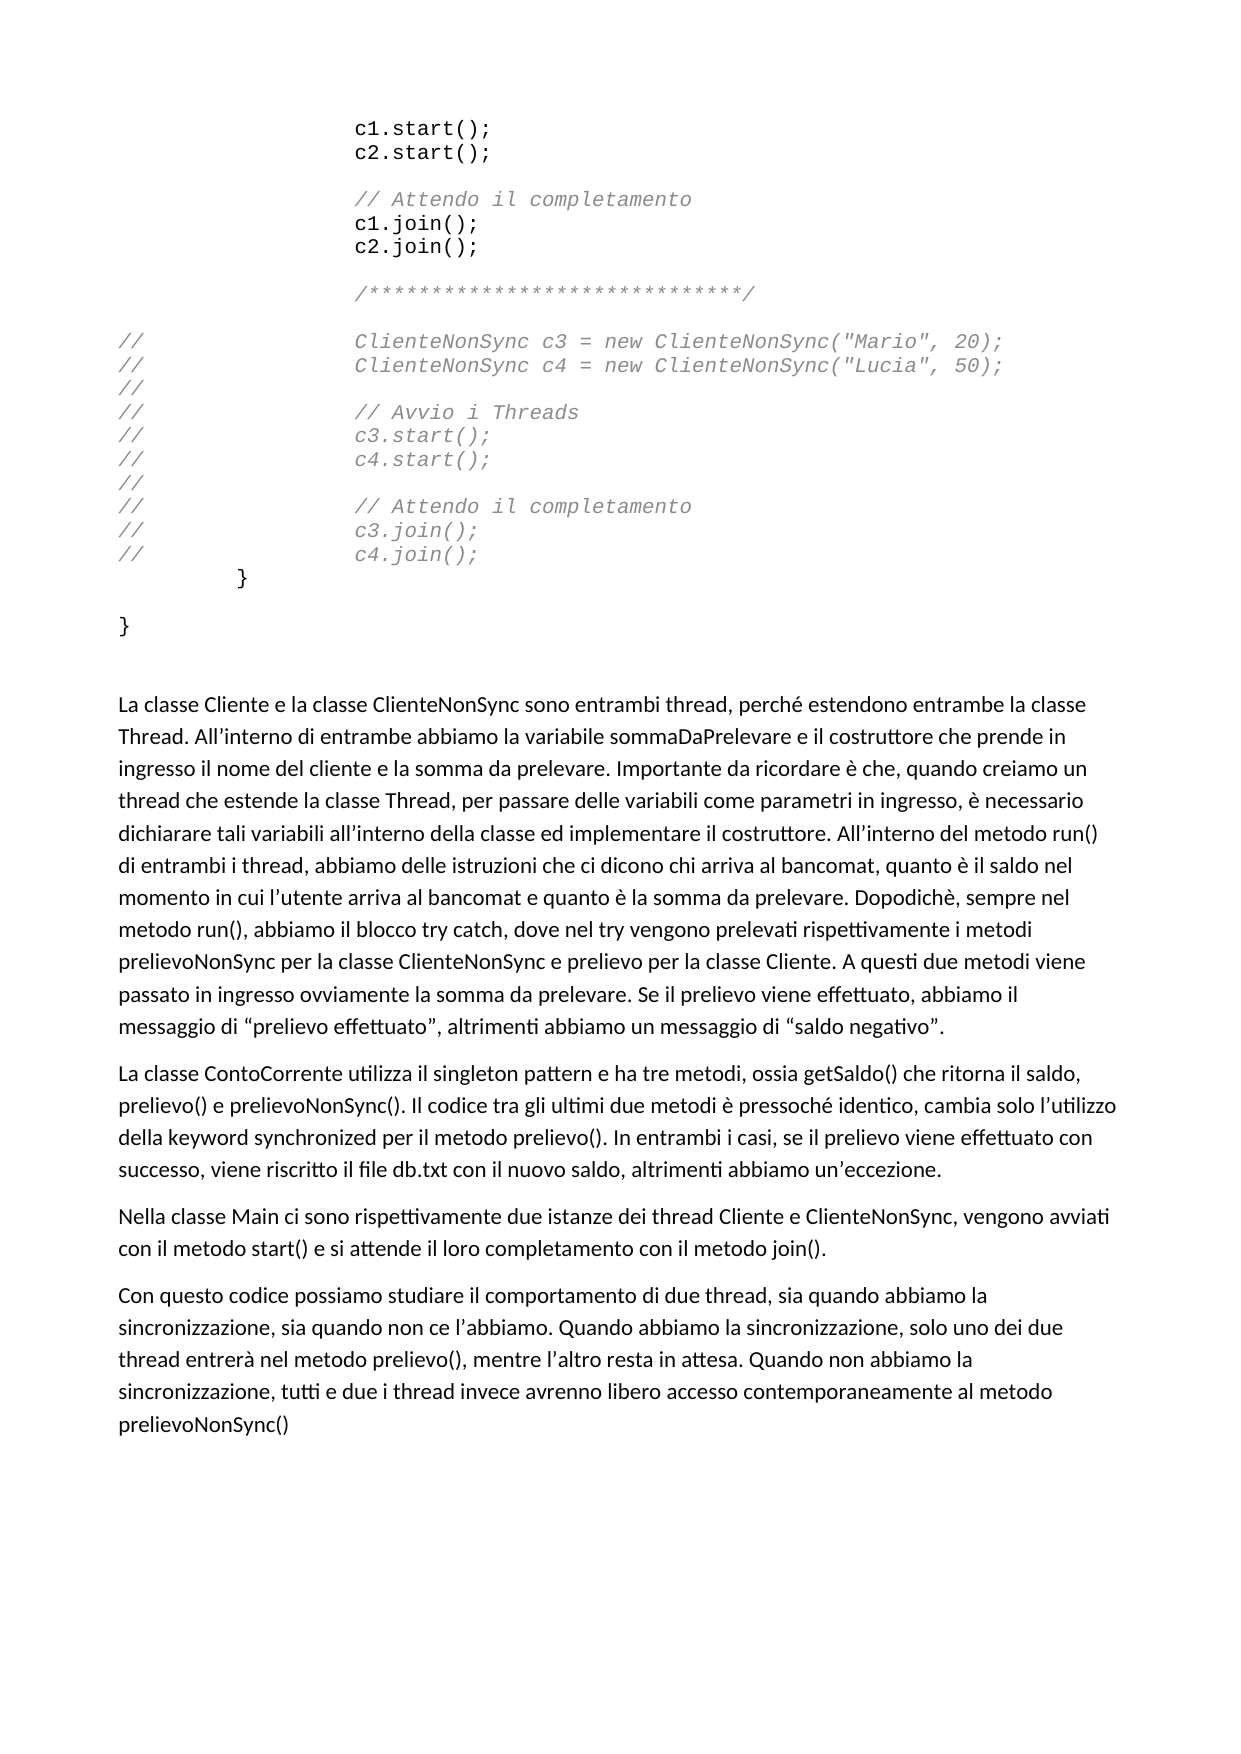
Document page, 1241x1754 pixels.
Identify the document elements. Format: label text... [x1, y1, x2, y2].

text Nella classe Main ci sono rispettivamente due istanze dei thread Cliente e ClienteNonSync, vengono avviati con il metodo start() e si attende il loro completamento con il metodo join(). [118, 1202, 1122, 1262]
text La classe Cliente e la classe ClienteNonSync sono entrambi thread, perché estendono entrambe la classe Thread. All’interno di entrambe abbiamo la variabile sommaDaPrelevare e il costruttore che prende in ingresso il nome del cliente e la somma da prelevare. Importante da ricordare è che, quando creiamo un thread che estende la classe Thread, per passare delle variabili come parametri in ingresso, è necessario dichiarare tali variabili all’interno della classe ed implementare il costruttore. All’interno del metodo run() di entrambi i thread, abbiamo delle istruzioni che ci dicono chi arriva al bancomat, quanto è il saldo nel momento in cui l’utente arriva al bancomat e quanto è la somma da prelevare. Dopodichè, sempre nel metodo run(), abbiamo il blocco try catch, dove nel try vengono prelevati rispettivamente i metodi prelievoNonSync per la classe ClienteNonSync e prelievo per la classe Cliente. A questi due metodi viene passato in ingresso ovviamente la somma da prelevare. Se il prelievo viene effettuato, abbiamo il messaggio di “prelievo effettuato”, altrimenti abbiamo un messaggio di “saldo negativo”. [118, 690, 1122, 1040]
text La classe ContoCorrente utilizza il singleton pattern e ha tre metodi, ossia getSaldo() che ritorna il saldo, prelievo() e prelievoNonSync(). Il codice tra gli ultimi due metodi è pressoché identico, cambia solo l’utilizzo della keyword synchronized per il metodo prelievo(). In entrambi i casi, se il prelievo viene effettuato con successo, viene riscritto il file db.txt con il nuovo saldo, altrimenti abbiamo un’eccezione. [118, 1059, 1122, 1183]
text c1.start(); c2.start(); // Attendo il completamento c1.join(); c2.join(); /******************************/ // ClienteNonSync c3 = new ClienteNonSync("Mario", 20); // ClienteNonSync c4 = new ClienteNonSync("Lucia", 50); // // // Avvio i Threads // c3.start(); // c4.start(); // // // Attendo il completamento // c3.join(); // c4.join(); } } [118, 118, 1122, 638]
text Con questo codice possiamo studiare il comportamento di due thread, sia quando abbiamo la sincronizzazione, sia quando non ce l’abbiamo. Quando abbiamo la sincronizzazione, solo uno dei due thread entrerà nel metodo prelievo(), mentre l’altro resta in attesa. Quando non abbiamo la sincronizzazione, tutti e due i thread invece avrenno libero accesso contemporaneamente al metodo prelievoNonSync() [118, 1281, 1122, 1438]
